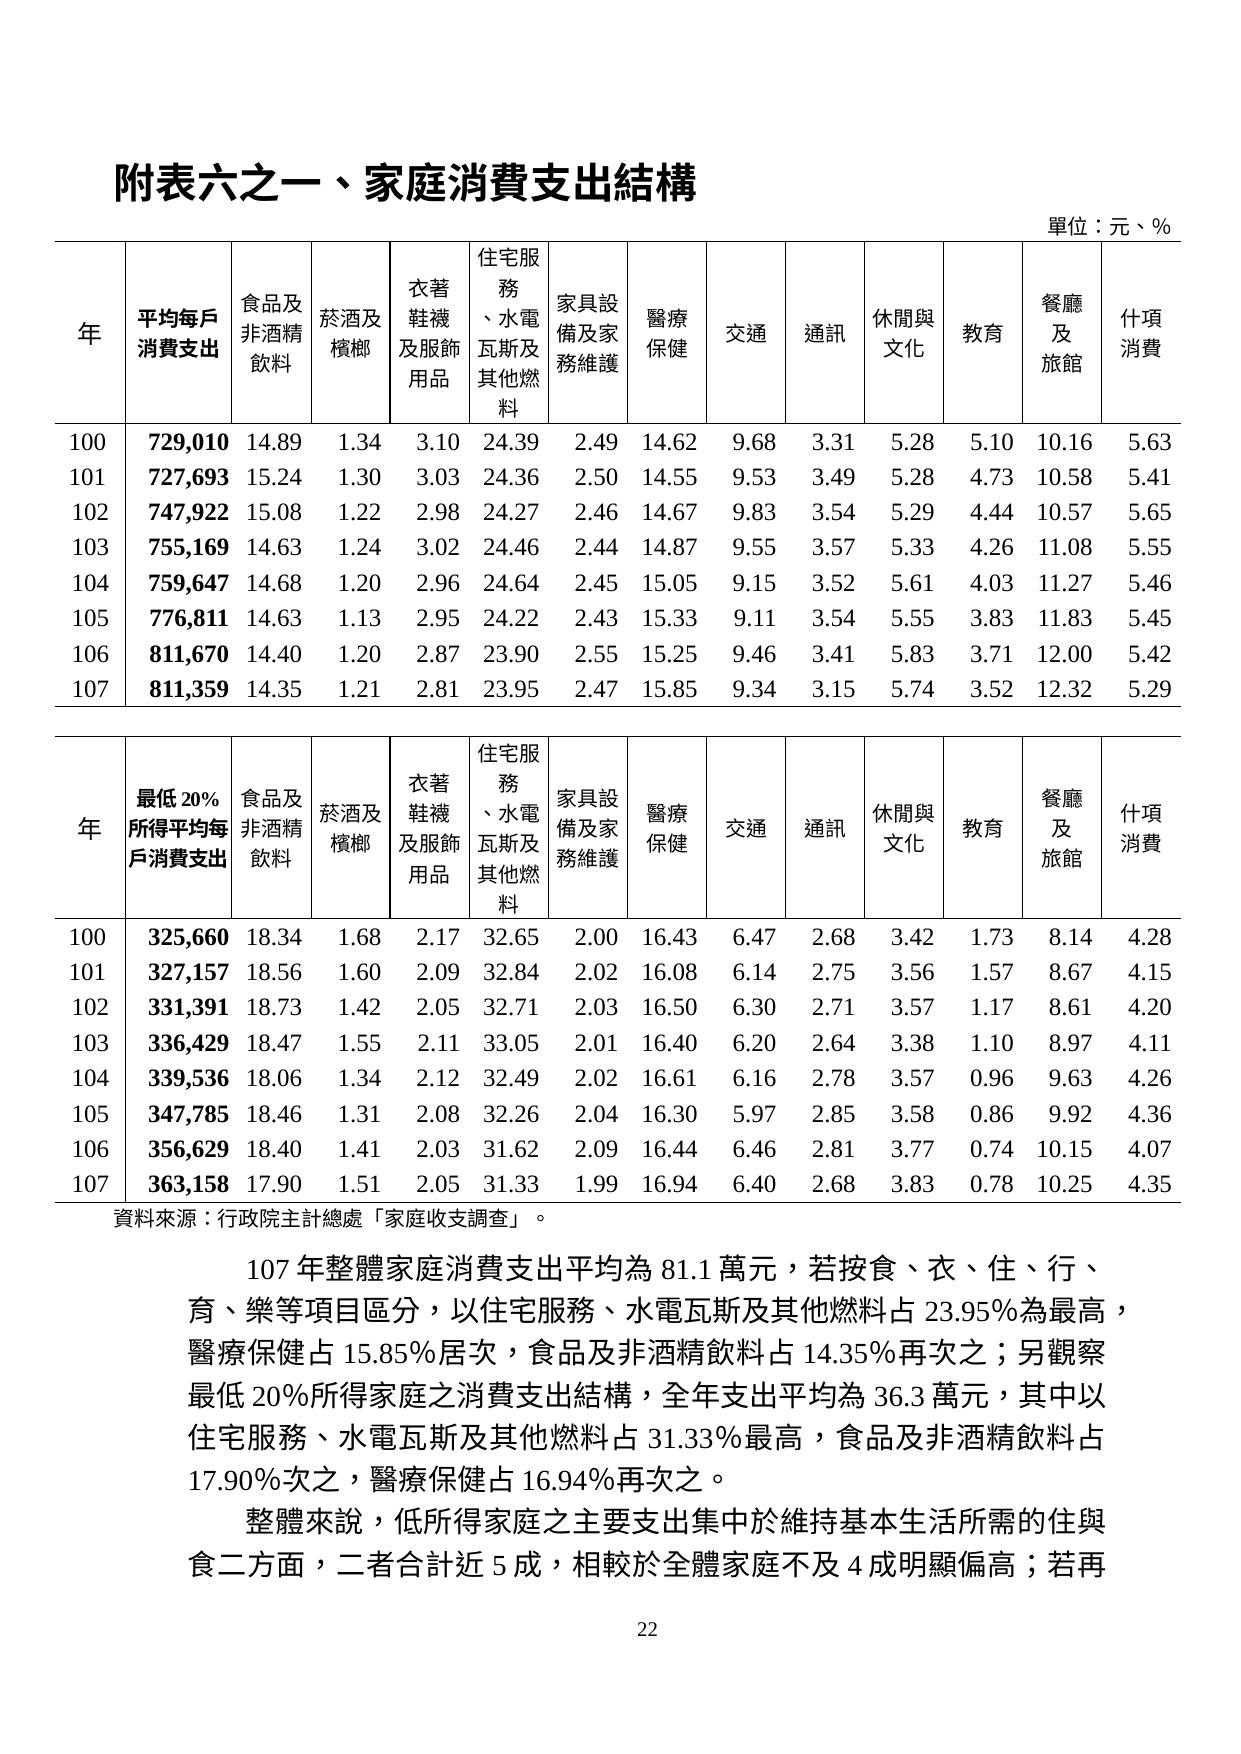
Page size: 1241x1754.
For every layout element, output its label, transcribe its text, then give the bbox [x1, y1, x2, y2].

table_cell 2.75 [785, 954, 864, 989]
table_cell 2.68 [785, 1166, 864, 1202]
table_cell 家具設 備及家 務維護 [549, 737, 627, 918]
table_cell 0.74 [944, 1131, 1022, 1166]
table_cell 2.64 [785, 1025, 864, 1060]
table_cell 15.85 [627, 671, 706, 706]
table_cell 811,359 [126, 671, 232, 706]
table_cell 10.57 [1023, 494, 1102, 529]
table_header 醫療 保健 [628, 242, 706, 423]
table_cell 1.21 [311, 671, 390, 706]
table_cell 9.15 [706, 565, 785, 600]
table_cell 18.40 [232, 1131, 311, 1166]
table_cell 100 [55, 919, 125, 954]
table_cell 4.26 [1102, 1060, 1181, 1095]
table_cell 16.43 [627, 919, 706, 954]
table_cell 5.28 [864, 458, 943, 494]
table_cell 10.15 [1023, 1131, 1102, 1166]
table_cell 2.81 [390, 671, 469, 706]
table_cell [1102, 707, 1181, 736]
table_cell 3.31 [785, 424, 864, 458]
table_cell 5.63 [1102, 424, 1181, 458]
table_cell 10.16 [1023, 424, 1102, 458]
table_cell 3.56 [864, 954, 943, 989]
table_cell 3.38 [864, 1025, 943, 1060]
text 附表六之一、家庭消費支出結構 [113, 150, 1186, 210]
table_cell 5.28 [864, 424, 943, 458]
table_cell 食品及 非酒精 飲料 [232, 737, 311, 918]
table_cell 32.71 [469, 989, 548, 1024]
table_cell 3.77 [864, 1131, 943, 1166]
table_cell 3.58 [864, 1095, 943, 1131]
table_cell 2.43 [548, 600, 627, 635]
table_cell 5.29 [1102, 671, 1181, 706]
table_cell 2.44 [548, 529, 627, 564]
table_cell 5.42 [1102, 635, 1181, 671]
table_cell 2.46 [548, 494, 627, 529]
table_cell 2.00 [548, 919, 627, 954]
table_cell 24.64 [469, 565, 548, 600]
table_cell 5.61 [864, 565, 943, 600]
table_cell 103 [55, 1025, 125, 1060]
table_cell 餐廳 及 旅館 [1023, 737, 1101, 918]
table_cell 6.14 [706, 954, 785, 989]
table_cell 5.74 [864, 671, 943, 706]
table_cell 2.95 [390, 600, 469, 635]
table_cell 1.17 [944, 989, 1022, 1024]
table_cell 2.71 [785, 989, 864, 1024]
table_cell 2.02 [548, 1060, 627, 1095]
table_cell 331,391 [126, 989, 232, 1024]
table_header 菸酒及 檳榔 [312, 242, 389, 423]
text 單位：元、％ [69, 210, 1172, 241]
table_cell 0.86 [944, 1095, 1022, 1131]
table_cell 105 [55, 1095, 125, 1131]
table_cell 23.90 [469, 635, 548, 671]
table_cell [1023, 707, 1102, 736]
table_cell 31.33 [469, 1166, 548, 1202]
table_cell 2.17 [390, 919, 469, 954]
table_cell 14.68 [232, 565, 311, 600]
table_cell 747,922 [126, 494, 232, 529]
table_cell 0.96 [944, 1060, 1022, 1095]
table_cell 2.50 [548, 458, 627, 494]
table_header 教育 [944, 242, 1022, 423]
table_cell 2.81 [785, 1131, 864, 1166]
table_cell 32.49 [469, 1060, 548, 1095]
table_cell 24.39 [469, 424, 548, 458]
table_header 什項 消費 [1102, 242, 1181, 423]
table_cell 2.55 [548, 635, 627, 671]
table_cell 2.96 [390, 565, 469, 600]
table_cell 什項 消費 [1102, 737, 1181, 918]
table_cell 776,811 [126, 600, 232, 635]
table_cell 24.22 [469, 600, 548, 635]
table_cell 4.03 [944, 565, 1022, 600]
table_cell 通訊 [786, 737, 864, 918]
table_cell 1.30 [311, 458, 390, 494]
table_cell 11.08 [1023, 529, 1102, 564]
table_cell 4.36 [1102, 1095, 1181, 1131]
table_cell 3.54 [785, 600, 864, 635]
table_cell 5.65 [1102, 494, 1181, 529]
table_cell 105 [55, 600, 125, 635]
table_cell 811,670 [126, 635, 232, 671]
table_cell 2.01 [548, 1025, 627, 1060]
table_cell 2.04 [548, 1095, 627, 1131]
table_cell 16.30 [627, 1095, 706, 1131]
table_cell 5.97 [706, 1095, 785, 1131]
table_cell 16.94 [627, 1166, 706, 1202]
table_cell 356,629 [126, 1131, 232, 1166]
table_cell 2.11 [390, 1025, 469, 1060]
table_cell 1.31 [311, 1095, 390, 1131]
table_header 餐廳 及 旅館 [1023, 242, 1101, 423]
table_cell 10.58 [1023, 458, 1102, 494]
table_header 通訊 [786, 242, 864, 423]
table_cell 1.41 [311, 1131, 390, 1166]
table_cell 14.87 [627, 529, 706, 564]
table_header 年 [55, 242, 125, 423]
table_cell 2.12 [390, 1060, 469, 1095]
table_cell 11.27 [1023, 565, 1102, 600]
table_cell 1.42 [311, 989, 390, 1024]
table_cell 14.35 [232, 671, 311, 706]
table_cell 3.02 [390, 529, 469, 564]
table_cell 5.55 [864, 600, 943, 635]
table_cell 33.05 [469, 1025, 548, 1060]
table_header 交通 [707, 242, 785, 423]
table_cell [785, 707, 864, 736]
table_cell 3.42 [864, 919, 943, 954]
table_cell 5.29 [864, 494, 943, 529]
table_cell 5.46 [1102, 565, 1181, 600]
table_cell 2.68 [785, 919, 864, 954]
table_cell 4.28 [1102, 919, 1181, 954]
table_cell 16.50 [627, 989, 706, 1024]
table_cell 24.27 [469, 494, 548, 529]
table_cell 1.99 [548, 1166, 627, 1202]
table_cell 4.26 [944, 529, 1022, 564]
table_cell 12.00 [1023, 635, 1102, 671]
table_cell 4.35 [1102, 1166, 1181, 1202]
table_cell 18.34 [232, 919, 311, 954]
table_cell 1.60 [311, 954, 390, 989]
table_cell 1.34 [311, 424, 390, 458]
table_cell 14.63 [232, 529, 311, 564]
table_cell 729,010 [126, 424, 232, 458]
table_cell 100 [55, 424, 125, 458]
table_cell 3.41 [785, 635, 864, 671]
table_cell 15.33 [627, 600, 706, 635]
table_cell 1.73 [944, 919, 1022, 954]
table_cell 363,158 [126, 1166, 232, 1202]
table_cell 5.33 [864, 529, 943, 564]
table_cell 103 [55, 529, 125, 564]
table_cell [627, 707, 706, 736]
table_cell 327,157 [126, 954, 232, 989]
table_cell 8.97 [1023, 1025, 1102, 1060]
table_cell 1.57 [944, 954, 1022, 989]
table_cell 11.83 [1023, 600, 1102, 635]
table_cell 4.20 [1102, 989, 1181, 1024]
table_cell 101 [55, 954, 125, 989]
table_cell 24.36 [469, 458, 548, 494]
table_cell 3.15 [785, 671, 864, 706]
table_cell 1.55 [311, 1025, 390, 1060]
table_cell 107 [55, 671, 125, 706]
table_cell 1.24 [311, 529, 390, 564]
table_cell 醫療 保健 [628, 737, 706, 918]
table_cell 2.87 [390, 635, 469, 671]
table_cell 2.49 [548, 424, 627, 458]
table_header 平均每戶消費支出 [126, 242, 231, 423]
table_cell 2.85 [785, 1095, 864, 1131]
table_cell 16.44 [627, 1131, 706, 1166]
text 整體來說，低所得家庭之主要支出集中於維持基本生活所需的住與食二方面，二者合計近5成，相較於全體家庭不及4成明顯偏高；若再 [187, 1499, 1107, 1584]
table_cell [864, 707, 943, 736]
table_cell 106 [55, 635, 125, 671]
table_cell 18.06 [232, 1060, 311, 1095]
table_cell 2.02 [548, 954, 627, 989]
table_cell 336,429 [126, 1025, 232, 1060]
table_header 住宅服務 、水電瓦斯及其他燃料 [470, 242, 548, 423]
table_cell 2.05 [390, 989, 469, 1024]
table_cell 3.52 [944, 671, 1022, 706]
table_cell 住宅服務 、水電瓦斯及其他燃料 [470, 737, 548, 918]
table_cell 5.10 [944, 424, 1022, 458]
table_cell 3.03 [390, 458, 469, 494]
table_cell 14.63 [232, 600, 311, 635]
table_cell 14.55 [627, 458, 706, 494]
table_cell 0.78 [944, 1166, 1022, 1202]
table_cell 17.90 [232, 1166, 311, 1202]
table_cell 2.09 [390, 954, 469, 989]
table_cell [126, 707, 232, 736]
table_cell 106 [55, 1131, 125, 1166]
table_cell 102 [55, 494, 125, 529]
table_cell 2.98 [390, 494, 469, 529]
table_cell 9.11 [706, 600, 785, 635]
table_cell 3.10 [390, 424, 469, 458]
table_cell 休閒與 文化 [865, 737, 943, 918]
table_cell 2.05 [390, 1166, 469, 1202]
table_cell 31.62 [469, 1131, 548, 1166]
table_cell 10.25 [1023, 1166, 1102, 1202]
table_cell 24.46 [469, 529, 548, 564]
table_cell 101 [55, 458, 125, 494]
table_cell 9.46 [706, 635, 785, 671]
table_cell 9.34 [706, 671, 785, 706]
table_cell 18.46 [232, 1095, 311, 1131]
table_cell 339,536 [126, 1060, 232, 1095]
table_cell [232, 707, 311, 736]
table_cell 6.20 [706, 1025, 785, 1060]
table_cell 9.55 [706, 529, 785, 564]
table_cell 15.05 [627, 565, 706, 600]
table_cell 347,785 [126, 1095, 232, 1131]
table_cell 15.25 [627, 635, 706, 671]
table_cell 4.11 [1102, 1025, 1181, 1060]
table_cell [390, 707, 469, 736]
table_cell 16.61 [627, 1060, 706, 1095]
table_header 食品及 非酒精 飲料 [232, 242, 311, 423]
table_cell 1.10 [944, 1025, 1022, 1060]
table_cell 教育 [944, 737, 1022, 918]
table_header 衣著 鞋襪 及服飾 用品 [391, 242, 469, 423]
table_cell 14.40 [232, 635, 311, 671]
table_cell 14.62 [627, 424, 706, 458]
table_cell 9.92 [1023, 1095, 1102, 1131]
table_cell 14.89 [232, 424, 311, 458]
table_cell 3.83 [864, 1166, 943, 1202]
table_cell 年 [55, 737, 125, 918]
table_cell 2.03 [390, 1131, 469, 1166]
table_cell 32.84 [469, 954, 548, 989]
table_cell 14.67 [627, 494, 706, 529]
table_cell 3.54 [785, 494, 864, 529]
table_cell [469, 707, 548, 736]
text 資料來源：行政院主計總處「家庭收支調查」。 [113, 1203, 1107, 1233]
table_cell 3.57 [864, 989, 943, 1024]
table_cell 5.45 [1102, 600, 1181, 635]
table_cell 3.52 [785, 565, 864, 600]
table_cell 衣著 鞋襪 及服飾 用品 [391, 737, 469, 918]
table_cell 6.16 [706, 1060, 785, 1095]
table_cell 1.13 [311, 600, 390, 635]
table_cell 5.83 [864, 635, 943, 671]
table_cell 2.45 [548, 565, 627, 600]
table_cell 5.41 [1102, 458, 1181, 494]
table_cell 325,660 [126, 919, 232, 954]
table_cell 102 [55, 989, 125, 1024]
table_cell 1.51 [311, 1166, 390, 1202]
table_cell 1.20 [311, 635, 390, 671]
table_cell 18.73 [232, 989, 311, 1024]
table_cell 727,693 [126, 458, 232, 494]
table_cell 18.56 [232, 954, 311, 989]
table_cell 交通 [707, 737, 785, 918]
table_cell 15.08 [232, 494, 311, 529]
table_cell 32.26 [469, 1095, 548, 1131]
table_cell 23.95 [469, 671, 548, 706]
table_cell 18.47 [232, 1025, 311, 1060]
table_cell 107 [55, 1166, 125, 1202]
table_cell [706, 707, 785, 736]
table_cell 104 [55, 1060, 125, 1095]
table_cell 104 [55, 565, 125, 600]
table_cell 8.14 [1023, 919, 1102, 954]
table_cell 9.53 [706, 458, 785, 494]
table_cell [55, 707, 126, 736]
table_cell [311, 707, 390, 736]
table_cell 16.40 [627, 1025, 706, 1060]
table_cell 6.40 [706, 1166, 785, 1202]
table_cell 6.47 [706, 919, 785, 954]
table_cell 2.03 [548, 989, 627, 1024]
table_cell 5.55 [1102, 529, 1181, 564]
table_cell 32.65 [469, 919, 548, 954]
table_cell 3.71 [944, 635, 1022, 671]
table_cell [944, 707, 1022, 736]
table_cell 3.83 [944, 600, 1022, 635]
table_cell 8.67 [1023, 954, 1102, 989]
table_cell 1.22 [311, 494, 390, 529]
table_cell 1.20 [311, 565, 390, 600]
table_cell 755,169 [126, 529, 232, 564]
table_cell 3.57 [785, 529, 864, 564]
table_cell 4.73 [944, 458, 1022, 494]
table_cell 菸酒及 檳榔 [312, 737, 389, 918]
table_cell 1.68 [311, 919, 390, 954]
table_cell 6.46 [706, 1131, 785, 1166]
table_cell 2.09 [548, 1131, 627, 1166]
table_cell 4.44 [944, 494, 1022, 529]
table_cell 最低20% 所得平均每戶消費支出 [126, 737, 231, 918]
table_cell 12.32 [1023, 671, 1102, 706]
table_cell 1.34 [311, 1060, 390, 1095]
table_header 家具設 備及家 務維護 [549, 242, 627, 423]
text 107年整體家庭消費支出平均為81.1萬元，若按食、衣、住、行、育、樂等項目區分，以住宅服務、水電瓦斯及其他燃料占23.95％為最高，醫療保健占15.85％居次，食品及非酒精飲料占14.35％再次之；另觀察最低20％所得家庭之消費支出結構，全年支出平均為36.3萬元，其中以住宅服務、水電瓦斯及其他燃料占31.33％最高，食品及非酒精飲料占17.90％次之，醫療保健占16.94％再次之。 [187, 1245, 1107, 1499]
table_cell 8.61 [1023, 989, 1102, 1024]
table_cell 2.47 [548, 671, 627, 706]
table_cell 16.08 [627, 954, 706, 989]
table_cell 4.07 [1102, 1131, 1181, 1166]
table_cell [548, 707, 627, 736]
table_cell 4.15 [1102, 954, 1181, 989]
table_cell 9.83 [706, 494, 785, 529]
table_cell 9.63 [1023, 1060, 1102, 1095]
table_cell 2.08 [390, 1095, 469, 1131]
table_cell 2.78 [785, 1060, 864, 1095]
table_cell 15.24 [232, 458, 311, 494]
table_cell 3.49 [785, 458, 864, 494]
table_cell 759,647 [126, 565, 232, 600]
table_cell 9.68 [706, 424, 785, 458]
table_cell 3.57 [864, 1060, 943, 1095]
table_header 休閒與 文化 [865, 242, 943, 423]
table_cell 6.30 [706, 989, 785, 1024]
